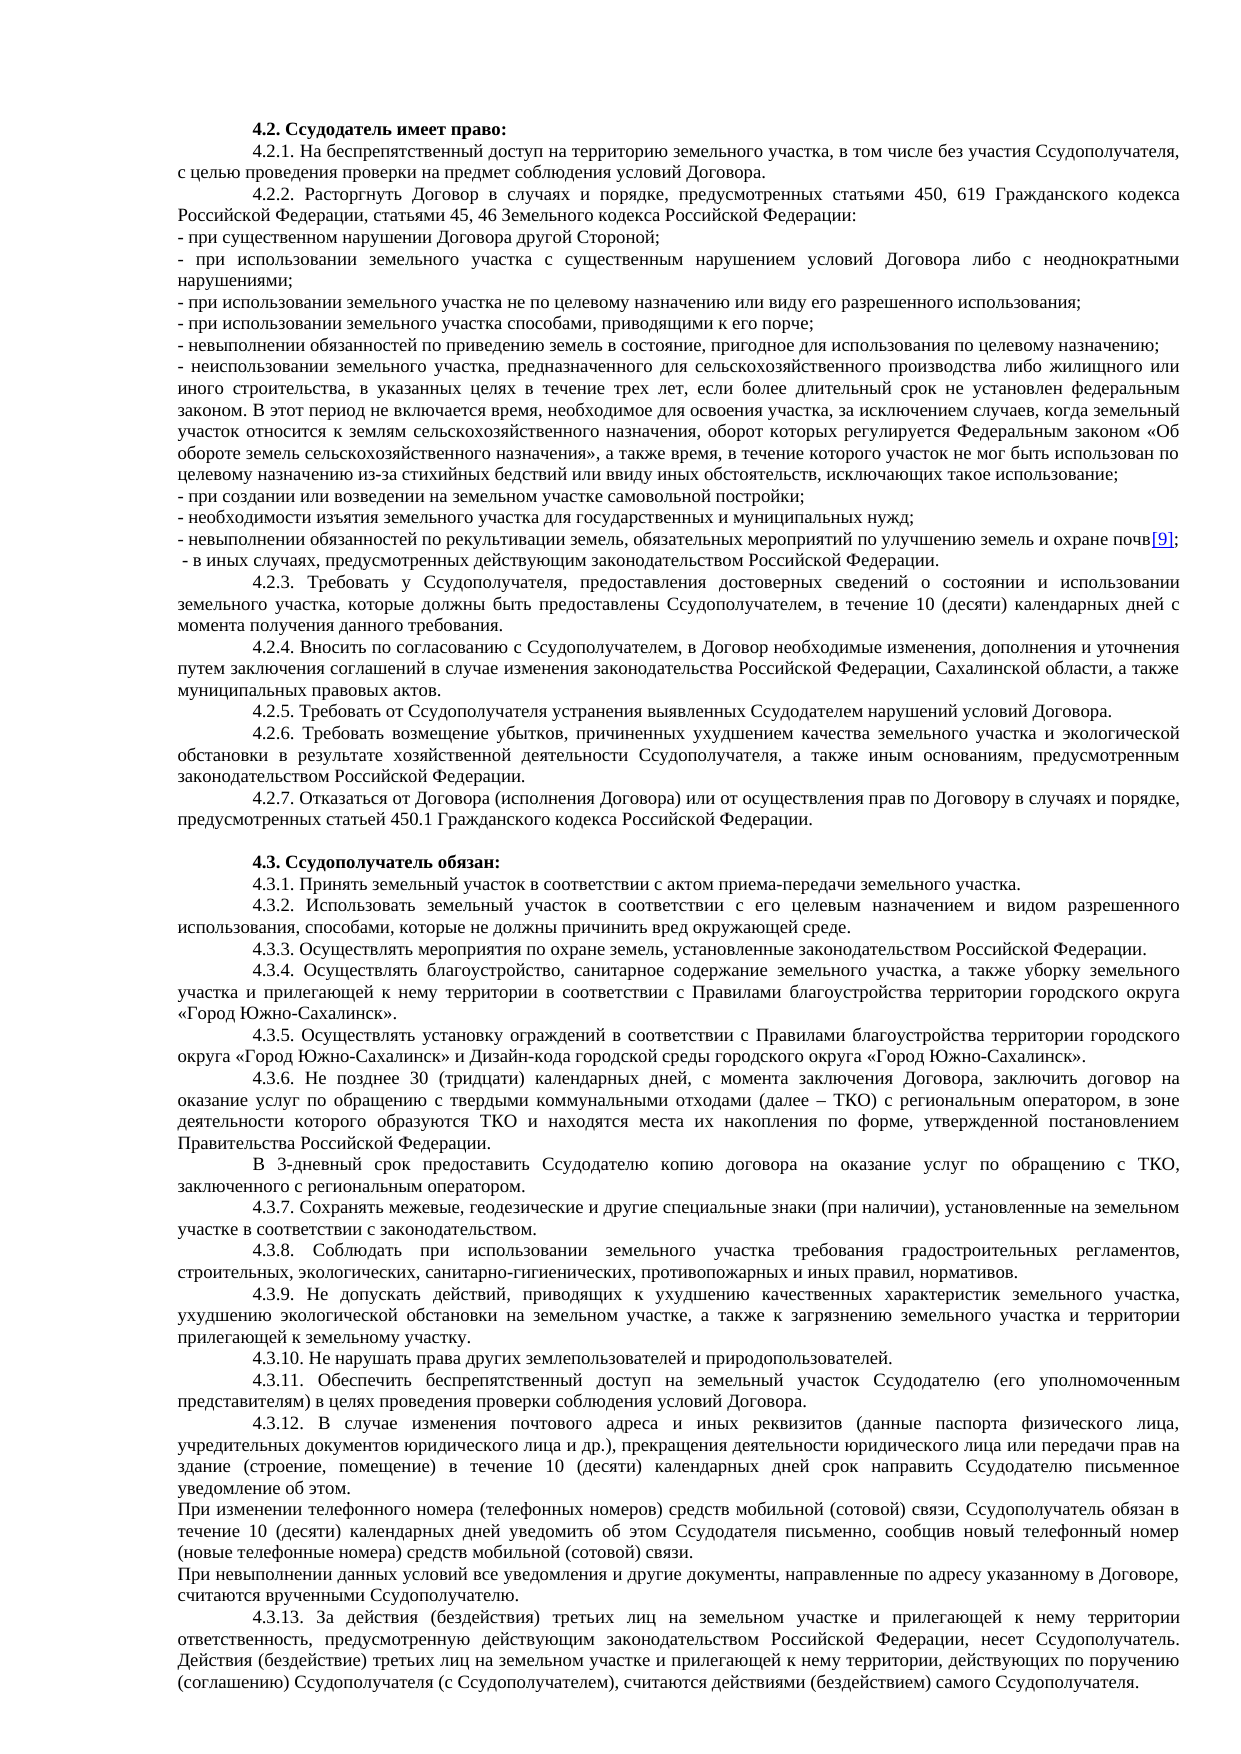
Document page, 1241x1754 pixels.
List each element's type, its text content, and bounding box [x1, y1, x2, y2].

text - неиспользовании земельного участка, предназначенного для сельскохозяйственного производства либо жилищного или иного строительства, в указанных целях в течение трех лет, если более длительный срок не установлен федеральным законом. В этот период не включается время, необходимое для освоения участка, за исключением случаев, когда земельный участок относится к землям сельскохозяйственного назначения, оборот которых регулируется Федеральным законом «Об обороте земель сельскохозяйственного назначения», а также время, в течение которого участок не мог быть использован по целевому назначению из-за стихийных бедствий или ввиду иных обстоятельств, исключающих такое использование; [177, 355, 1181, 485]
text - невыполнении обязанностей по рекультивации земель, обязательных мероприятий по улучшению земель и охране почв[9]; [177, 528, 1181, 549]
text 4.3.3. Осуществлять мероприятия по охране земель, установленные законодательством Российской Федерации. [177, 937, 1181, 959]
text 4.2.3. Требовать у Ссудополучателя, предоставления достоверных сведений о состоянии и использовании земельного участка, которые должны быть предоставлены Ссудополучателем, в течение 10 (десяти) календарных дней с момента получения данного требования. [177, 571, 1181, 636]
text 4.2.2. Расторгнуть Договор в случаях и порядке, предусмотренных статьями 450, 619 Гражданского кодекса Российской Федерации, статьями 45, 46 Земельного кодекса Российской Федерации: [177, 183, 1181, 226]
text 4.3.8. Соблюдать при использовании земельного участка требования градостроительных регламентов, строительных, экологических, санитарно-гигиенических, противопожарных и иных правил, нормативов. [177, 1239, 1181, 1282]
text 4.3.5. Осуществлять установку ограждений в соответствии с Правилами благоустройства территории городского округа «Город Южно-Сахалинск» и Дизайн-кода городской среды городского округа «Город Южно-Сахалинск». [177, 1024, 1181, 1067]
text - при использовании земельного участка способами, приводящими к его порче; [177, 312, 1181, 334]
text 4.3.2. Использовать земельный участок в соответствии с его целевым назначением и видом разрешенного использования, способами, которые не должны причинить вред окружающей среде. [177, 894, 1181, 937]
text 4.3.9. Не допускать действий, приводящих к ухудшению качественных характеристик земельного участка, ухудшению экологической обстановки на земельном участке, а также к загрязнению земельного участка и территории прилегающей к земельному участку. [177, 1282, 1181, 1347]
text В 3-дневный срок предоставить Ссудодателю копию договора на оказание услуг по обращению с ТКО, заключенного с региональным оператором. [177, 1153, 1181, 1196]
text 4.2.5. Требовать от Ссудополучателя устранения выявленных Ссудодателем нарушений условий Договора. [177, 700, 1181, 722]
text 4.3.10. Не нарушать права других землепользователей и природопользователей. [177, 1347, 1181, 1369]
text 4.3. Ссудополучатель обязан: [177, 851, 1181, 873]
text - невыполнении обязанностей по приведению земель в состояние, пригодное для использования по целевому назначению; [177, 334, 1181, 355]
text - при существенном нарушении Договора другой Стороной; [177, 226, 1181, 247]
text - при использовании земельного участка с существенным нарушением условий Договора либо с неоднократными нарушениями; [177, 247, 1181, 291]
text 4.3.12. В случае изменения почтового адреса и иных реквизитов (данные паспорта физического лица, учредительных документов юридического лица и др.), прекращения деятельности юридического лица или передачи прав на здание (строение, помещение) в течение 10 (десяти) календарных дней срок направить Ссудодателю письменное уведомление об этом. [177, 1412, 1181, 1498]
text - при создании или возведении на земельном участке самовольной постройки; [177, 485, 1181, 506]
text 4.2.4. Вносить по согласованию с Ссудополучателем, в Договор необходимые изменения, дополнения и уточнения путем заключения соглашений в случае изменения законодательства Российской Федерации, Сахалинской области, а также муниципальных правовых актов. [177, 636, 1181, 700]
text 4.3.11. Обеспечить беспрепятственный доступ на земельный участок Ссудодателю (его уполномоченным представителям) в целях проведения проверки соблюдения условий Договора. [177, 1369, 1181, 1412]
text 4.2.6. Требовать возмещение убытков, причиненных ухудшением качества земельного участка и экологической обстановки в результате хозяйственной деятельности Ссудополучателя, а также иным основаниям, предусмотренным законодательством Российской Федерации. [177, 722, 1181, 787]
text При невыполнении данных условий все уведомления и другие документы, направленные по адресу указанному в Договоре, считаются врученными Ссудополучателю. [177, 1563, 1181, 1606]
text 4.2.7. Отказаться от Договора (исполнения Договора) или от осуществления прав по Договору в случаях и порядке, предусмотренных статьей 450.1 Гражданского кодекса Российской Федерации. [177, 787, 1181, 830]
text 4.2. Ссудодатель имеет право: [177, 118, 1181, 140]
text 4.3.7. Сохранять межевые, геодезические и другие специальные знаки (при наличии), установленные на земельном участке в соответствии с законодательством. [177, 1196, 1181, 1239]
text 4.2.1. На беспрепятственный доступ на территорию земельного участка, в том числе без участия Ссудополучателя, с целью проведения проверки на предмет соблюдения условий Договора. [177, 140, 1181, 183]
text 4.3.4. Осуществлять благоустройство, санитарное содержание земельного участка, а также уборку земельного участка и прилегающей к нему территории в соответствии с Правилами благоустройства территории городского округа «Город Южно-Сахалинск». [177, 959, 1181, 1024]
text 4.3.1. Принять земельный участок в соответствии с актом приема-передачи земельного участка. [177, 873, 1181, 894]
text 4.3.13. За действия (бездействия) третьих лиц на земельном участке и прилегающей к нему территории ответственность, предусмотренную действующим законодательством Российской Федерации, несет Ссудополучатель. Действия (бездействие) третьих лиц на земельном участке и прилегающей к нему территории, действующих по поручению (соглашению) Ссудополучателя (с Ссудополучателем), считаются действиями (бездействием) самого Ссудополучателя. [177, 1606, 1181, 1692]
text - необходимости изъятия земельного участка для государственных и муниципальных нужд; [177, 506, 1181, 528]
text 4.3.6. Не позднее 30 (тридцати) календарных дней, с момента заключения Договора, заключить договор на оказание услуг по обращению с твердыми коммунальными отходами (далее – ТКО) с региональным оператором, в зоне деятельности которого образуются ТКО и находятся места их накопления по форме, утвержденной постановлением Правительства Российской Федерации. [177, 1067, 1181, 1153]
text - в иных случаях, предусмотренных действующим законодательством Российской Федерации. [177, 549, 1181, 571]
text - при использовании земельного участка не по целевому назначению или виду его разрешенного использования; [177, 291, 1181, 312]
text При изменении телефонного номера (телефонных номеров) средств мобильной (сотовой) связи, Ссудополучатель обязан в течение 10 (десяти) календарных дней уведомить об этом Ссудодателя письменно, сообщив новый телефонный номер (новые телефонные номера) средств мобильной (сотовой) связи. [177, 1498, 1181, 1563]
